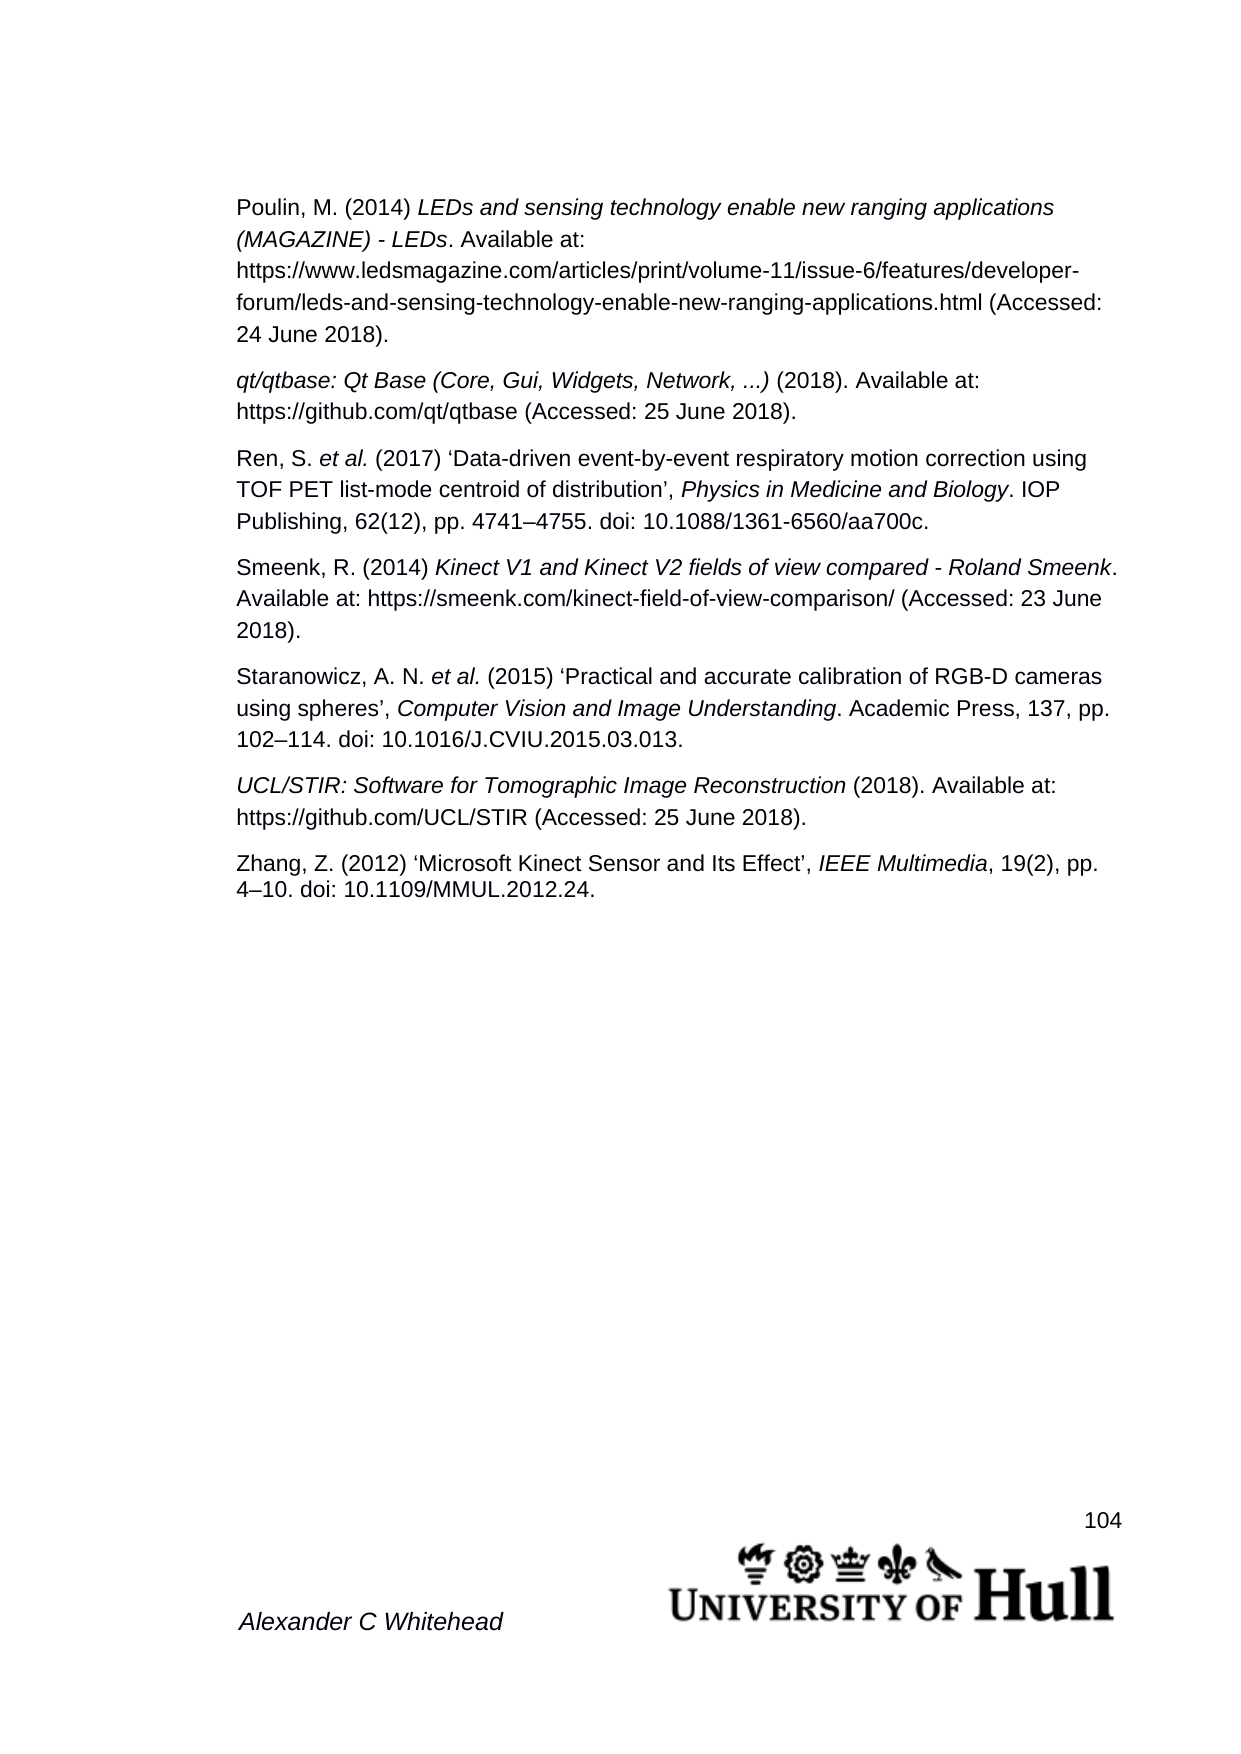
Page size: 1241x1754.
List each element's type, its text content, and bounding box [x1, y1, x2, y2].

text Smeenk, R. (2014) Kinect V1 and Kinect V2 fields of view compared - Roland Smeenk. Available at: https://smeenk.com/kinect-field-of-view-comparison/ (Accessed: 23 June 2018). [236, 554, 1122, 643]
text Staranowicz, A. N. et al. (2015) ‘Practical and accurate calibration of RGB-D cameras using spheres’, Computer Vision and Image Understanding. Academic Press, 137, pp. 102–114. doi: 10.1016/J.CVIU.2015.03.013. [236, 663, 1122, 752]
text Zhang, Z. (2012) ‘Microsoft Kinect Sensor and Its Effect’, IEEE Multimedia, 19(2), pp. 4–10. doi: 10.1109/MMUL.2012.24. [236, 850, 1122, 903]
text Ren, S. et al. (2017) ‘Data-driven event-by-event respiratory motion correction using TOF PET list-mode centroid of distribution’, Physics in Medicine and Biology. IOP Publishing, 62(12), pp. 4741–4755. doi: 10.1088/1361-6560/aa700c. [236, 444, 1122, 534]
text qt/qtbase: Qt Base (Core, Gui, Widgets, Network, ...) (2018). Available at: https://github.com/qt/qtbase (Accessed: 25 June 2018). [236, 367, 1122, 425]
text ⁠ [236, 903, 1122, 929]
picture [662, 1533, 1123, 1631]
text Poulin, M. (2014) LEDs and sensing technology enable new ranging applications (MAGAZINE) - LEDs. Available at: https://www.ledsmagazine.com/articles/print/volume-11/issue-6/features/developer-forum/leds-and-sensing-technology-enable-new-ranging-applications.html (Accessed: 24 June 2018). [236, 194, 1122, 347]
text UCL/STIR: Software for Tomographic Image Reconstruction (2018). Available at: https://github.com/UCL/STIR (Accessed: 25 June 2018). [236, 772, 1122, 830]
